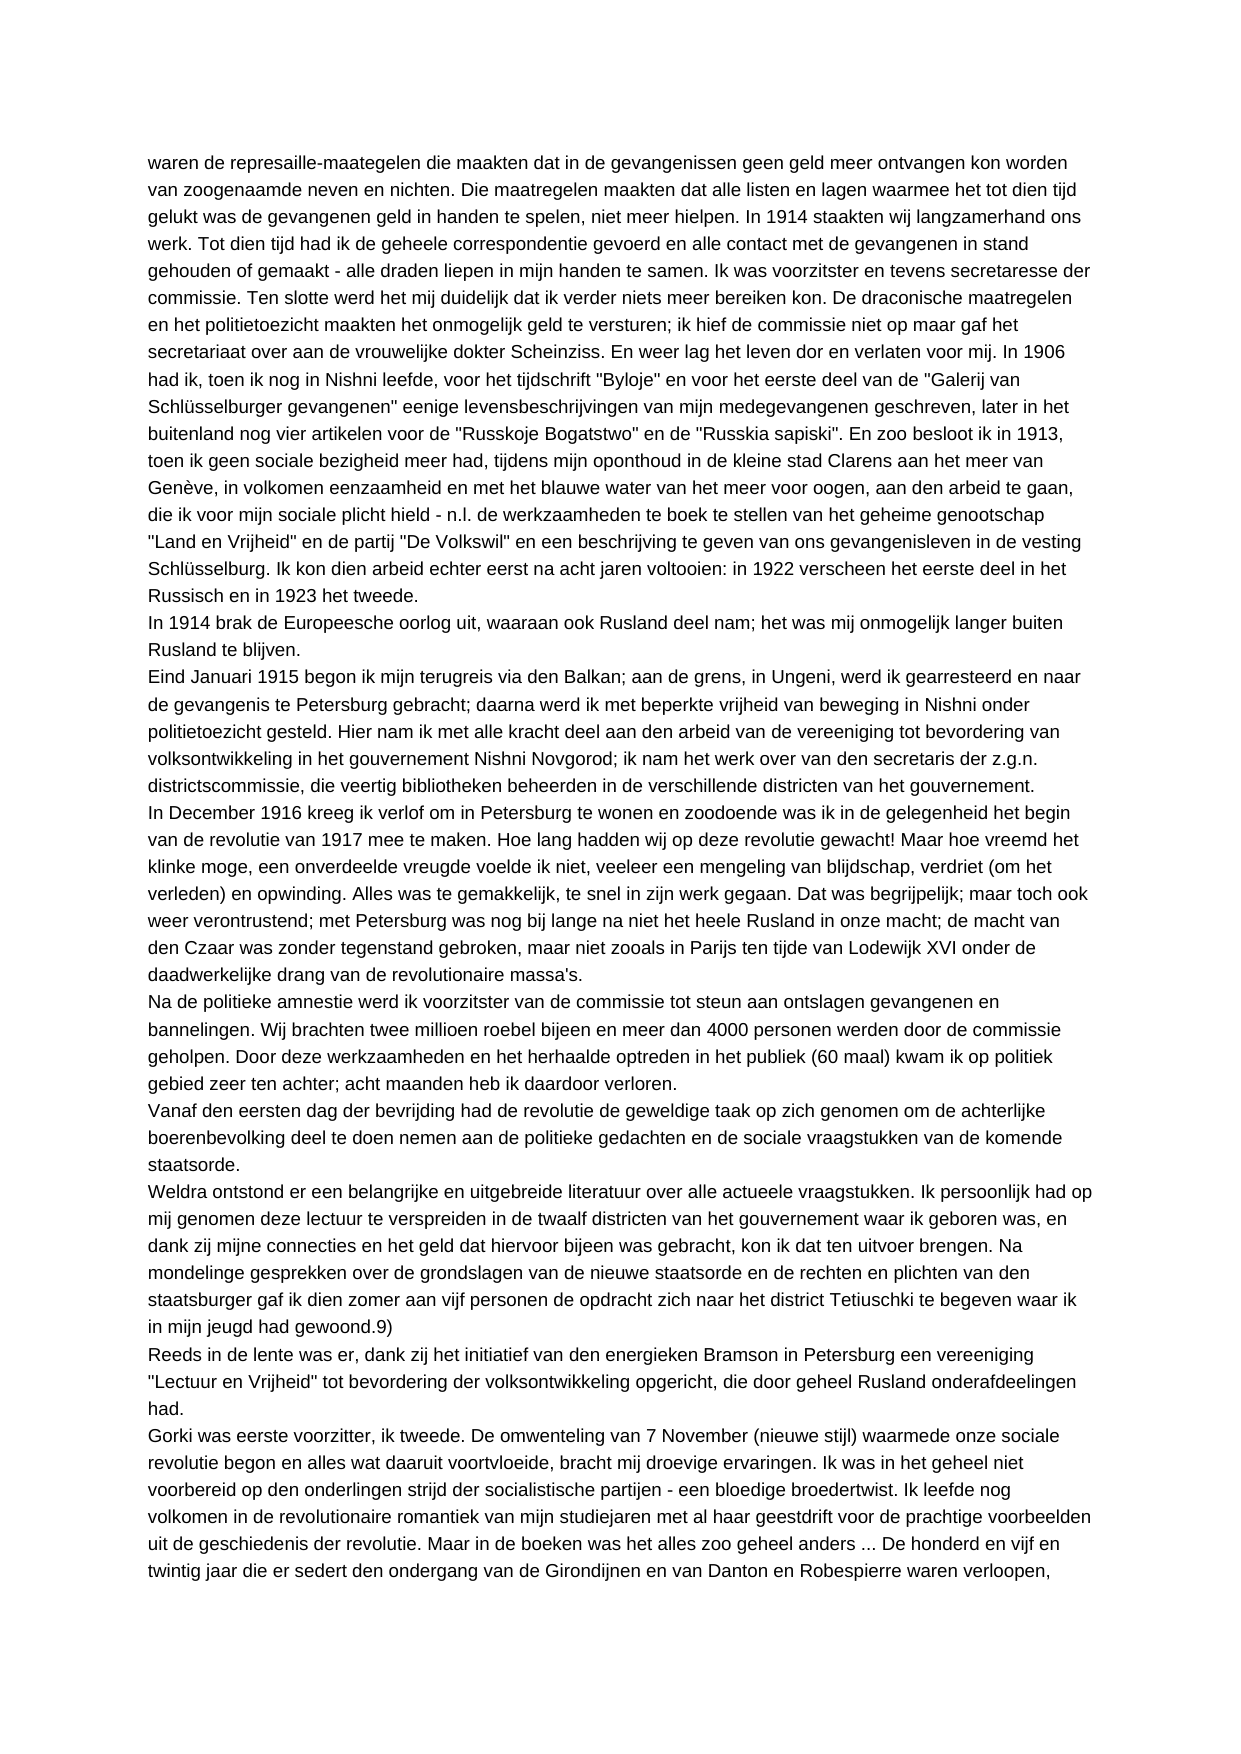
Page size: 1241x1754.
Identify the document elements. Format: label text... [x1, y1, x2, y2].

text Eind Januari 1915 begon ik mijn terugreis via den Balkan; aan de grens, in Ungeni, werd ik gearresteerd en naar de gevangenis te Petersburg gebracht; daarna werd ik met beperkte vrijheid van beweging in Nishni onder politietoezicht gesteld. Hier nam ik met alle kracht deel aan den arbeid van de vereeniging tot bevordering van volksontwikkeling in het gouvernement Nishni Novgorod; ik nam het werk over van den secretaris der z.g.n. districtscommissie, die veertig bibliotheken beheerden in de verschillende districten van het gouvernement. [148, 662, 1093, 798]
text In 1914 brak de Europeesche oorlog uit, waaraan ook Rusland deel nam; het was mij onmogelijk langer buiten Rusland te blijven. [148, 608, 1093, 662]
text Vanaf den eersten dag der bevrijding had de revolutie de geweldige taak op zich genomen om de achterlijke boerenbevolking deel te doen nemen aan de politieke gedachten en de sociale vraagstukken van de komende staatsorde. [148, 1096, 1093, 1177]
text Weldra ontstond er een belangrijke en uitgebreide literatuur over alle actueele vraagstukken. Ik persoonlijk had op mij genomen deze lectuur te verspreiden in de twaalf districten van het gouvernement waar ik geboren was, en dank zij mijne connecties en het geld dat hiervoor bijeen was gebracht, kon ik dat ten uitvoer brengen. Na mondelinge gesprekken over de grondslagen van de nieuwe staatsorde en de rechten en plichten van den staatsburger gaf ik dien zomer aan vijf personen de opdracht zich naar het district Tetiuschki te begeven waar ik in mijn jeugd had gewoond.9) [148, 1177, 1093, 1339]
text Gorki was eerste voorzitter, ik tweede. De omwenteling van 7 November (nieuwe stijl) waarmede onze sociale revolutie begon en alles wat daaruit voortvloeide, bracht mij droevige ervaringen. Ik was in het geheel niet voorbereid op den onderlingen strijd der socialistische partijen - een bloedige broedertwist. Ik leefde nog volkomen in de revolutionaire romantiek van mijn studiejaren met al haar geestdrift voor de prachtige voorbeelden uit de geschiedenis der revolutie. Maar in de boeken was het alles zoo geheel anders ... De honderd en vijf en twintig jaar die er sedert den ondergang van de Girondijnen en van Danton en Robespierre waren verloopen, [148, 1421, 1093, 1583]
text Reeds in de lente was er, dank zij het initiatief van den energieken Bramson in Petersburg een vereeniging "Lectuur en Vrijheid" tot bevordering der volksontwikkeling opgericht, die door geheel Rusland onderafdeelingen had. [148, 1339, 1093, 1421]
text Na de politieke amnestie werd ik voorzitster van de commissie tot steun aan ontslagen gevangenen en bannelingen. Wij brachten twee millioen roebel bijeen en meer dan 4000 personen werden door de commissie geholpen. Door deze werkzaamheden en het herhaalde optreden in het publiek (60 maal) kwam ik op politiek gebied zeer ten achter; acht maanden heb ik daardoor verloren. [148, 987, 1093, 1096]
text In December 1916 kreeg ik verlof om in Petersburg te wonen en zoodoende was ik in de gelegenheid het begin van de revolutie van 1917 mee te maken. Hoe lang hadden wij op deze revolutie gewacht! Maar hoe vreemd het klinke moge, een onverdeelde vreugde voelde ik niet, veeleer een mengeling van blijdschap, verdriet (om het verleden) en opwinding. Alles was te gemakkelijk, te snel in zijn werk gegaan. Dat was begrijpelijk; maar toch ook weer verontrustend; met Petersburg was nog bij lange na niet het heele Rusland in onze macht; de macht van den Czaar was zonder tegenstand gebroken, maar niet zooals in Parijs ten tijde van Lodewijk XVI onder de daadwerkelijke drang van de revolutionaire massa's. [148, 798, 1093, 987]
text waren de represaille-maategelen die maakten dat in de gevangenissen geen geld meer ontvangen kon worden van zoogenaamde neven en nichten. Die maatregelen maakten dat alle listen en lagen waarmee het tot dien tijd gelukt was de gevangenen geld in handen te spelen, niet meer hielpen. In 1914 staakten wij langzamerhand ons werk. Tot dien tijd had ik de geheele correspondentie gevoerd en alle contact met de gevangenen in stand gehouden of gemaakt - alle draden liepen in mijn handen te samen. Ik was voorzitster en tevens secretaresse der commissie. Ten slotte werd het mij duidelijk dat ik verder niets meer bereiken kon. De draconische maatregelen en het politietoezicht maakten het onmogelijk geld te versturen; ik hief de commissie niet op maar gaf het secretariaat over aan de vrouwelijke dokter Scheinziss. En weer lag het leven dor en verlaten voor mij. In 1906 had ik, toen ik nog in Nishni leefde, voor het tijdschrift "Byloje" en voor het eerste deel van de "Galerij van Schlüsselburger gevangenen" eenige levensbeschrijvingen van mijn medegevangenen geschreven, later in het buitenland nog vier artikelen voor de "Russkoje Bogatstwo" en de "Russkia sapiski". En zoo besloot ik in 1913, toen ik geen sociale bezigheid meer had, tijdens mijn oponthoud in de kleine stad Clarens aan het meer van Genève, in volkomen eenzaamheid en met het blauwe water van het meer voor oogen, aan den arbeid te gaan, die ik voor mijn sociale plicht hield - n.l. de werkzaamheden te boek te stellen van het geheime genootschap "Land en Vrijheid" en de partij "De Volkswil" en een beschrijving te geven van ons gevangenisleven in de vesting Schlüsselburg. Ik kon dien arbeid echter eerst na acht jaren voltooien: in 1922 verscheen het eerste deel in het Russisch en in 1923 het tweede. [148, 148, 1093, 608]
